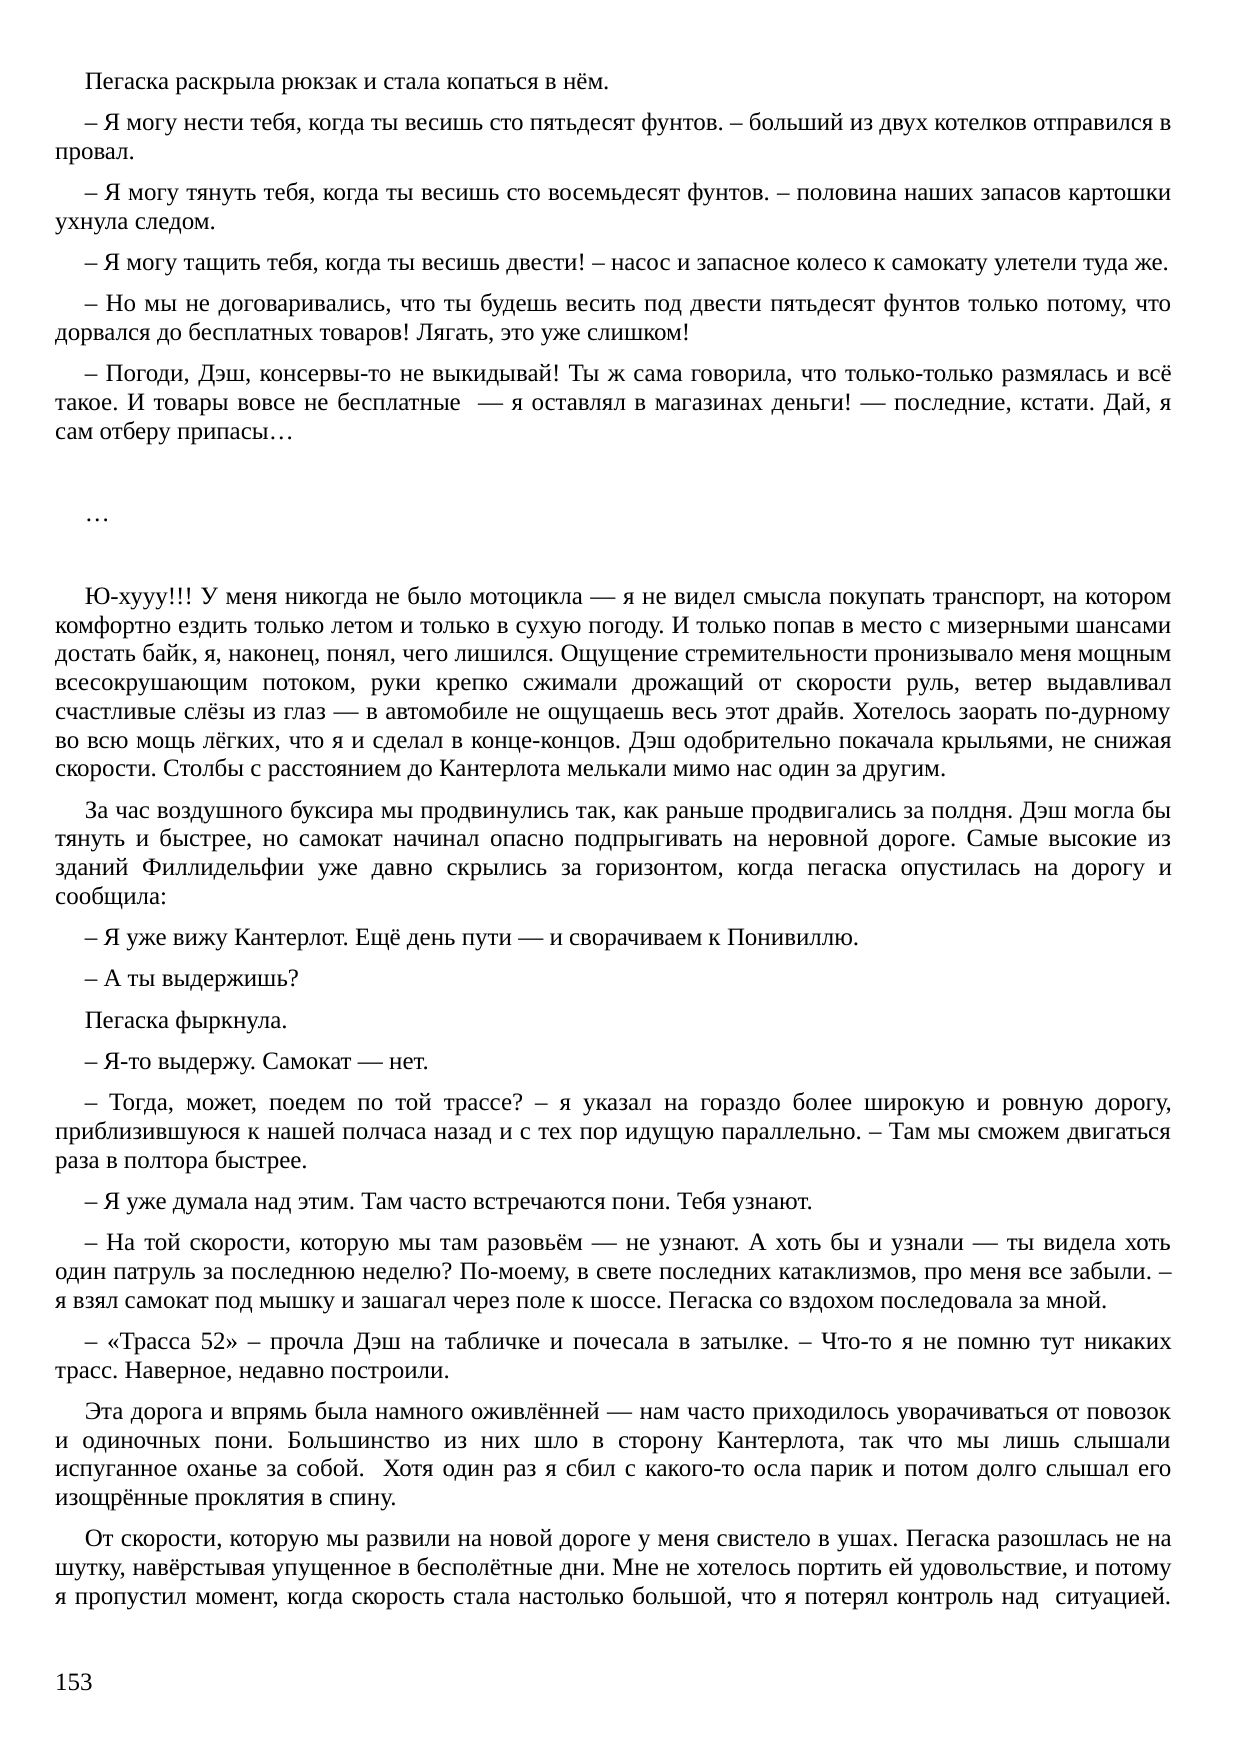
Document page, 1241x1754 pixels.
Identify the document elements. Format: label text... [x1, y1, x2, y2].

text Эта дорога и впрямь была намного оживлённей — нам часто приходилось уворачиваться от повозок и одиночных пони. Большинство из них шло в сторону Кантерлота, так что мы лишь слышали испуганное оханье за собой. Хотя один раз я сбил с какого-то осла парик и потом долго слышал его изощрённые проклятия в спину. [55, 1396, 1173, 1511]
text От скорости, которую мы развили на новой дороге у меня свистело в ушах. Пегаска разошлась не на шутку, навёрстывая упущенное в бесполётные дни. Мне не хотелось портить ей удовольствие, и потому я пропустил момент, когда скорость стала настолько большой, что я потерял контроль над ситуацией. [55, 1523, 1173, 1610]
text Пегаска фыркнула. [55, 1005, 1173, 1033]
text – «Трасса 52» – прочла Дэш на табличке и почесала в затылке. – Что-то я не помню тут никаких трасс. Наверное, недавно построили. [55, 1326, 1173, 1383]
text Пегаска раскрыла рюкзак и стала копаться в нём. [55, 66, 1173, 95]
text – Я могу нести тебя, когда ты весишь сто пятьдесят фунтов. – больший из двух котелков отправился в провал. [55, 107, 1173, 165]
text – Я могу тянуть тебя, когда ты весишь сто восемьдесят фунтов. – половина наших запасов картошки ухнула следом. [55, 177, 1173, 235]
text – Я могу тащить тебя, когда ты весишь двести! – насос и запасное колесо к самокату улетели туда же. [55, 247, 1173, 276]
text За час воздушного буксира мы продвинулись так, как раньше продвигались за полдня. Дэш могла бы тянуть и быстрее, но самокат начинал опасно подпрыгивать на неровной дороге. Самые высокие из зданий Филлидельфии уже давно скрылись за горизонтом, когда пегаска опустилась на дорогу и сообщила: [55, 795, 1173, 910]
text – Тогда, может, поедем по той трассе? – я указал на гораздо более широкую и ровную дорогу, приблизившуюся к нашей полчаса назад и с тех пор идущую параллельно. – Там мы сможем двигаться раза в полтора быстрее. [55, 1087, 1173, 1173]
text – Я уже вижу Кантерлот. Ещё день пути — и сворачиваем к Понивиллю. [55, 922, 1173, 951]
text – Я-то выдержу. Самокат — нет. [55, 1046, 1173, 1075]
text – Но мы не договаривались, что ты будешь весить под двести пятьдесят фунтов только потому, что дорвался до бесплатных товаров! Лягать, это уже слишком! [55, 288, 1173, 346]
text – Я уже думала над этим. Там часто встречаются пони. Тебя узнают. [55, 1186, 1173, 1215]
text Ю-хууу!!! У меня никогда не было мотоцикла — я не видел смысла покупать транспорт, на котором комфортно ездить только летом и только в сухую погоду. И только попав в место с мизерными шансами достать байк, я, наконец, понял, чего лишился. Ощущение стремительности пронизывало меня мощным всесокрушающим потоком, руки крепко сжимали дрожащий от скорости руль, ветер выдавливал счастливые слёзы из глаз — в автомобиле не ощущаешь весь этот драйв. Хотелось заорать по-дурному во всю мощь лёгких, что я и сделал в конце-концов. Дэш одобрительно покачала крыльями, не снижая скорости. Столбы с расстоянием до Кантерлота мелькали мимо нас один за другим. [55, 581, 1173, 782]
text – На той скорости, которую мы там разовьём — не узнают. А хоть бы и узнали — ты видела хоть один патруль за последнюю неделю? По-моему, в свете последних катаклизмов, про меня все забыли. – я взял самокат под мышку и зашагал через поле к шоссе. Пегаска со вздохом последовала за мной. [55, 1227, 1173, 1313]
text – Погоди, Дэш, консервы-то не выкидывай! Ты ж сама говорила, что только-только размялась и всё такое. И товары вовсе не бесплатные — я оставлял в магазинах деньги! — последние, кстати. Дай, я сам отберу припасы… [55, 358, 1173, 445]
text … [55, 498, 1173, 527]
text – А ты выдержишь? [55, 963, 1173, 992]
